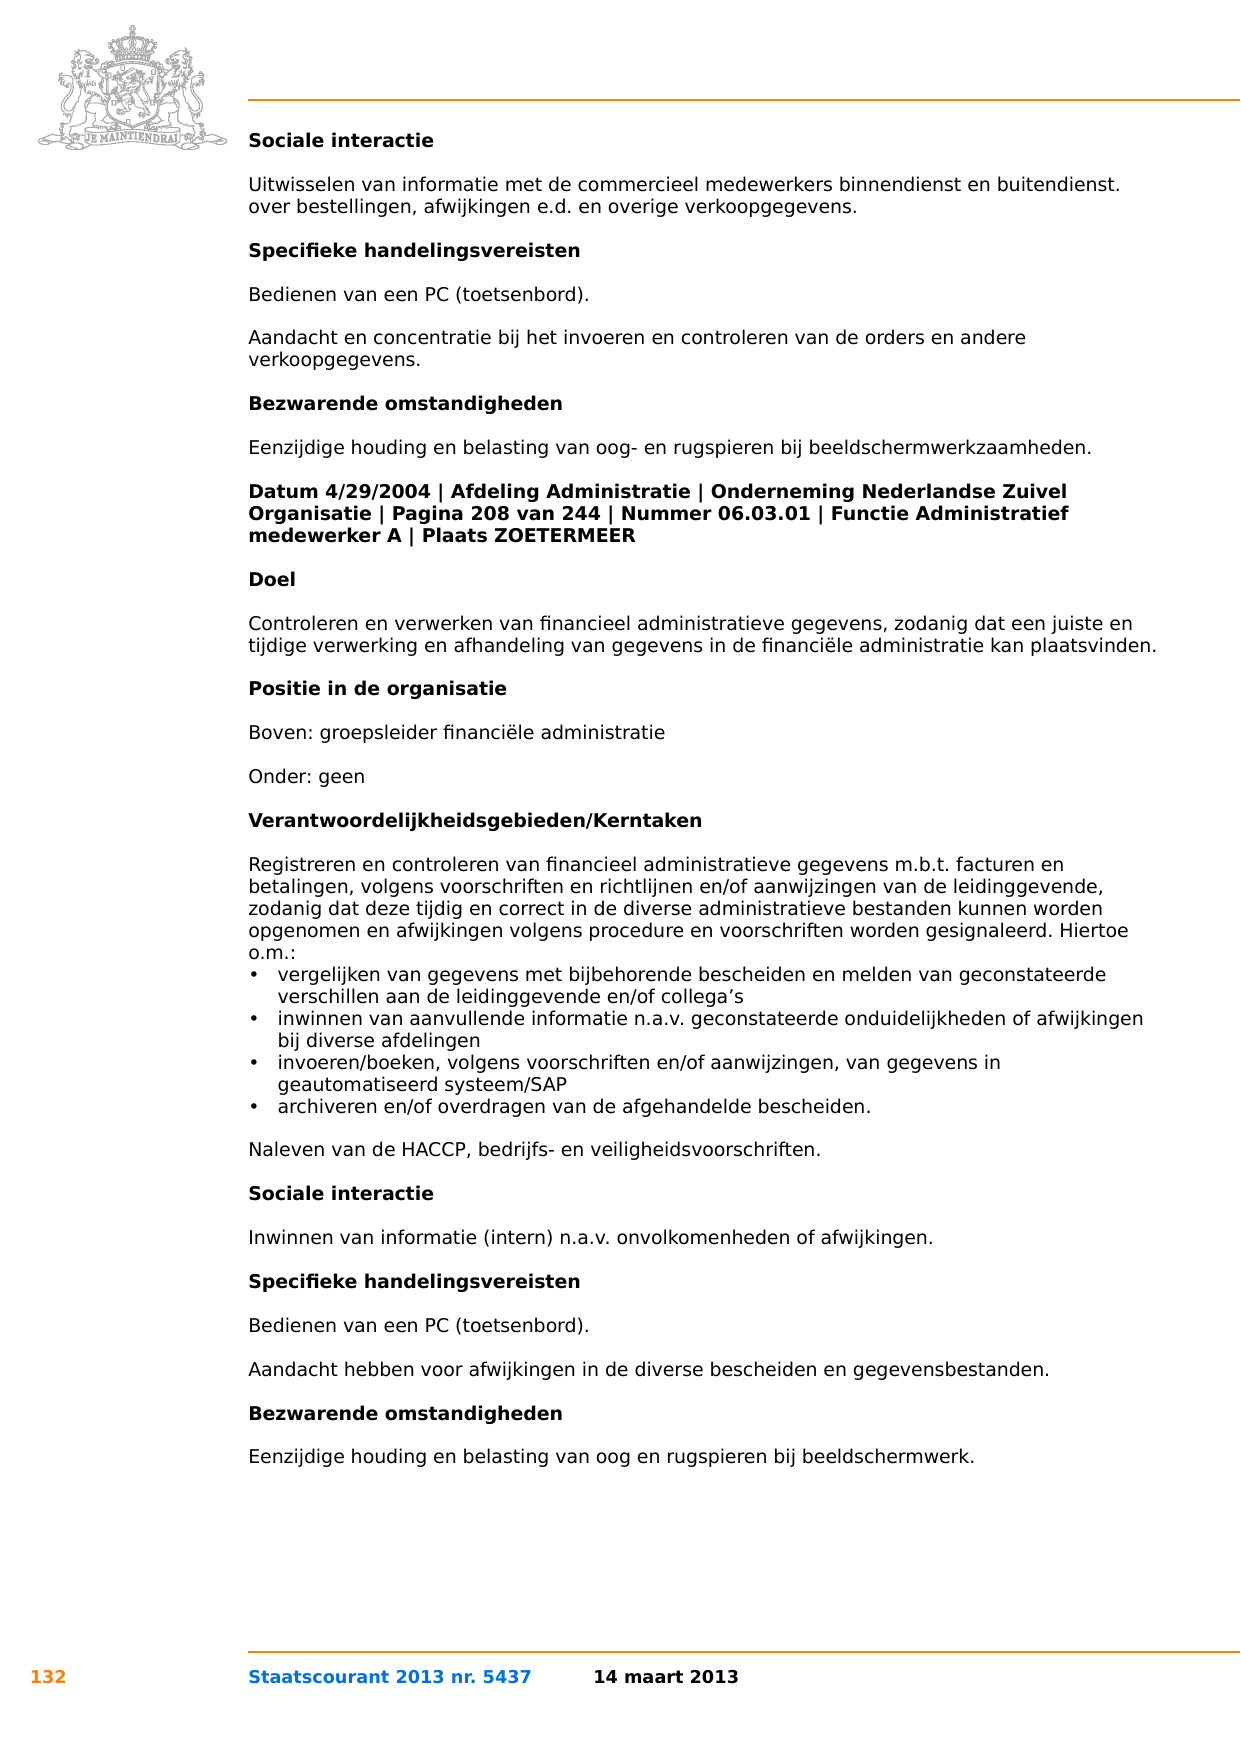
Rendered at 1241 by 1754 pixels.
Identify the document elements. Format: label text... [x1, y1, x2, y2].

subtitle Specifieke handelingsvereisten [248, 239, 1163, 262]
text • inwinnen van aanvullende informatie n.a.v. geconstateerde onduidelijkheden of afwijkingen bij diverse afdelingen [248, 1008, 1163, 1052]
text Inwinnen van informatie (intern) n.a.v. onvolkomenheden of afwijkingen. [248, 1227, 1163, 1249]
text Onder: geen [248, 766, 1163, 788]
text Registreren en controleren van financieel administratieve gegevens m.b.t. facturen en betalingen, volgens voorschriften en richtlijnen en/of aanwijzingen van de leidinggevende, zodanig dat deze tijdig en correct in de diverse administratieve bestanden kunnen worden opgenomen en afwijkingen volgens procedure en voorschriften worden gesignaleerd. Hiertoe o.m.: [248, 854, 1163, 964]
subtitle Verantwoordelijkheidsgebieden/Kerntaken [248, 810, 1163, 832]
text • invoeren/boeken, volgens voorschriften en/of aanwijzingen, van gegevens in geautomatiseerd systeem/SAP [248, 1052, 1163, 1096]
text Bedienen van een PC (toetsenbord). [248, 283, 1163, 305]
subtitle Bezwarende omstandigheden [248, 1402, 1163, 1424]
picture [38, 25, 227, 150]
subtitle Sociale interactie [248, 130, 1163, 152]
subtitle Doel [248, 569, 1163, 591]
text Eenzijdige houding en belasting van oog- en rugspieren bij beeldschermwerkzaamheden. [248, 437, 1163, 459]
text • vergelijken van gegevens met bijbehorende bescheiden en melden van geconstateerde verschillen aan de leidinggevende en/of collega’s [248, 964, 1163, 1008]
text Eenzijdige houding en belasting van oog en rugspieren bij beeldschermwerk. [248, 1446, 1163, 1468]
text Naleven van de HACCP, bedrijfs- en veiligheidsvoorschriften. [248, 1139, 1163, 1161]
subtitle Sociale interactie [248, 1183, 1163, 1205]
text Uitwisselen van informatie met de commercieel medewerkers binnendienst en buitendienst. over bestellingen, afwijkingen e.d. en overige verkoopgegevens. [248, 174, 1163, 218]
text Aandacht en concentratie bij het invoeren en controleren van de orders en andere verkoopgegevens. [248, 327, 1163, 371]
text Aandacht hebben voor afwijkingen in de diverse bescheiden en gegevensbestanden. [248, 1359, 1163, 1381]
subtitle Positie in de organisatie [248, 678, 1163, 700]
text Bedienen van een PC (toetsenbord). [248, 1315, 1163, 1337]
text • archiveren en/of overdragen van de afgehandelde bescheiden. [248, 1096, 1163, 1117]
text Controleren en verwerken van financieel administratieve gegevens, zodanig dat een juiste en tijdige verwerking en afhandeling van gegevens in de financiële administratie kan plaatsvinden. [248, 612, 1163, 656]
subtitle Datum 4/29/2004 | Afdeling Administratie | Onderneming Nederlandse Zuivel Organisatie | Pagina 208 van 244 | Nummer 06.03.01 | Functie Administratief medewerker A | Plaats ZOETERMEER [248, 481, 1163, 547]
subtitle Bezwarende omstandigheden [248, 393, 1163, 415]
subtitle Specifieke handelingsvereisten [248, 1271, 1163, 1293]
text Boven: groepsleider financiële administratie [248, 722, 1163, 744]
